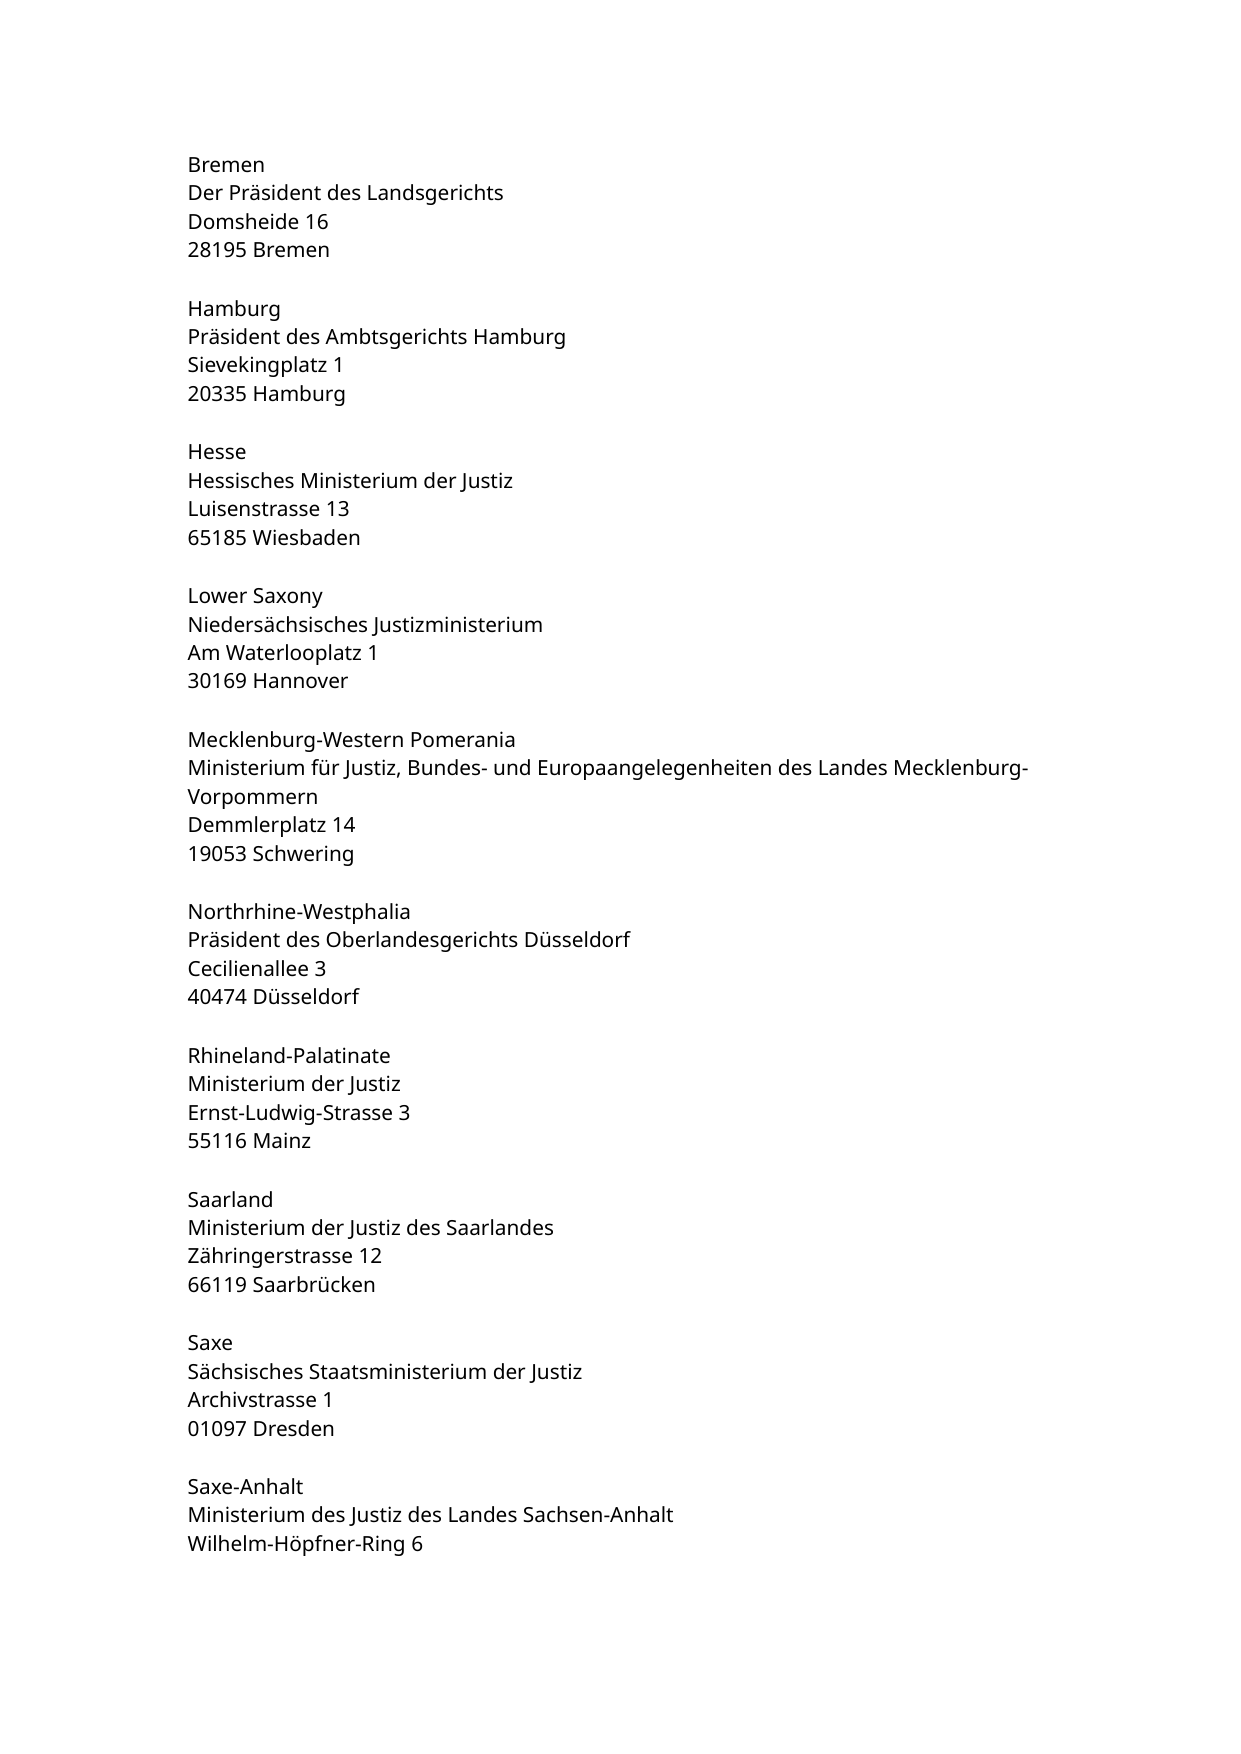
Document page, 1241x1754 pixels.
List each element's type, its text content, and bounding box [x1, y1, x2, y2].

text 20335 Hamburg [187, 379, 1053, 407]
text 30169 Hannover [187, 667, 1053, 695]
text Niedersächsisches Justizministerium [187, 610, 1053, 638]
text Hamburg [187, 294, 1053, 322]
text Archivstrasse 1 [187, 1385, 1053, 1414]
text 19053 Schwering [187, 839, 1053, 867]
text 55116 Mainz [187, 1126, 1053, 1155]
text Sächsisches Staatsministerium der Justiz [187, 1357, 1053, 1385]
text Cecilienallee 3 [187, 954, 1053, 982]
text Lower Saxony [187, 581, 1053, 610]
text 28195 Bremen [187, 235, 1053, 264]
text Der Präsident des Landsgerichts [187, 178, 1053, 207]
text Ernst-Ludwig-Strasse 3 [187, 1098, 1053, 1126]
text Hessisches Ministerium der Justiz [187, 466, 1053, 494]
text Saxe [187, 1328, 1053, 1357]
text Northrhine-Westphalia [187, 897, 1053, 926]
text Domsheide 16 [187, 207, 1053, 235]
text Am Waterlooplatz 1 [187, 638, 1053, 667]
text Bremen [187, 150, 1053, 178]
text Saarland [187, 1185, 1053, 1213]
text 66119 Saarbrücken [187, 1270, 1053, 1298]
text Luisenstrasse 13 [187, 494, 1053, 523]
text Zähringerstrasse 12 [187, 1242, 1053, 1270]
text Saxe-Anhalt [187, 1472, 1053, 1501]
text Rhineland-Palatinate [187, 1041, 1053, 1069]
text Sievekingplatz 1 [187, 351, 1053, 379]
text Wilhelm-Höpfner-Ring 6 [187, 1529, 1053, 1557]
text Ministerium des Justiz des Landes Sachsen-Anhalt [187, 1501, 1053, 1529]
text 65185 Wiesbaden [187, 523, 1053, 551]
text 40474 Düsseldorf [187, 982, 1053, 1011]
text Ministerium für Justiz, Bundes- und Europaangelegenheiten des Landes Mecklenburg-Vorpommern [187, 753, 1053, 810]
text Präsident des Ambtsgerichts Hamburg [187, 322, 1053, 351]
text Ministerium der Justiz des Saarlandes [187, 1213, 1053, 1242]
text Mecklenburg-Western Pomerania [187, 725, 1053, 753]
text Ministerium der Justiz [187, 1069, 1053, 1098]
text 01097 Dresden [187, 1414, 1053, 1442]
text Hesse [187, 437, 1053, 466]
text Demmlerplatz 14 [187, 810, 1053, 839]
text Präsident des Oberlandesgerichts Düsseldorf [187, 926, 1053, 954]
